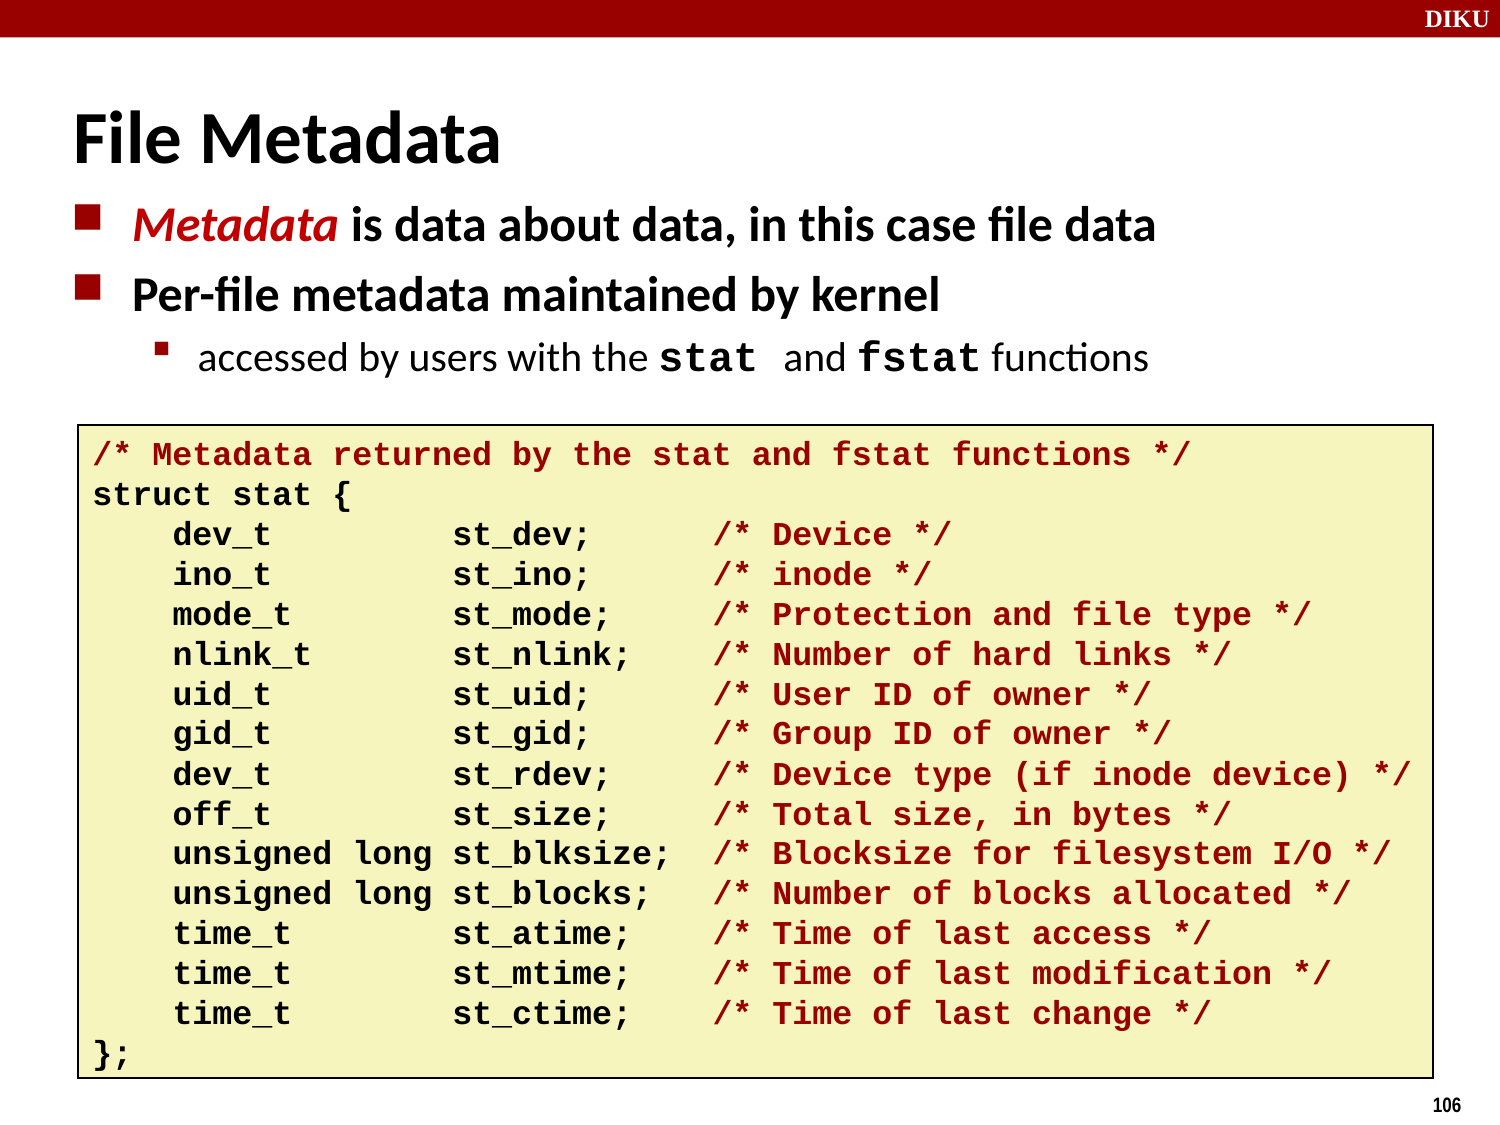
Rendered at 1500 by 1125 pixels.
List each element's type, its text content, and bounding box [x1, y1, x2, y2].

text_box File Metadata [58, 71, 1304, 197]
text_box /* Metadata returned by the stat and fstat functions */ struct stat { dev_t st_dev; /* Device */ ino_t st_ino; /* inode */ mode_t st_mode; /* Protection and file type */ nlink_t st_nlink; /* Number of hard links */ uid_t st_uid; /* User ID of owner */ gid_t st_gid; /* Group ID of owner */ dev_t st_rdev; /* Device type (if inode device) */ off_t st_size; /* Total size, in bytes */ unsigned long st_blksize; /* Blocksize for filesystem I/O */ unsigned long st_blocks; /* Number of blocks allocated */ time_t st_atime; /* Time of last access */ time_t st_mtime; /* Time of last modification */ time_t st_ctime; /* Time of last change */ }; [77, 424, 1434, 1079]
text_box Metadata is data about data, in this case file data Per-file metadata maintained by kernel accessed by users with the stat and fstat functions [61, 184, 1357, 1000]
